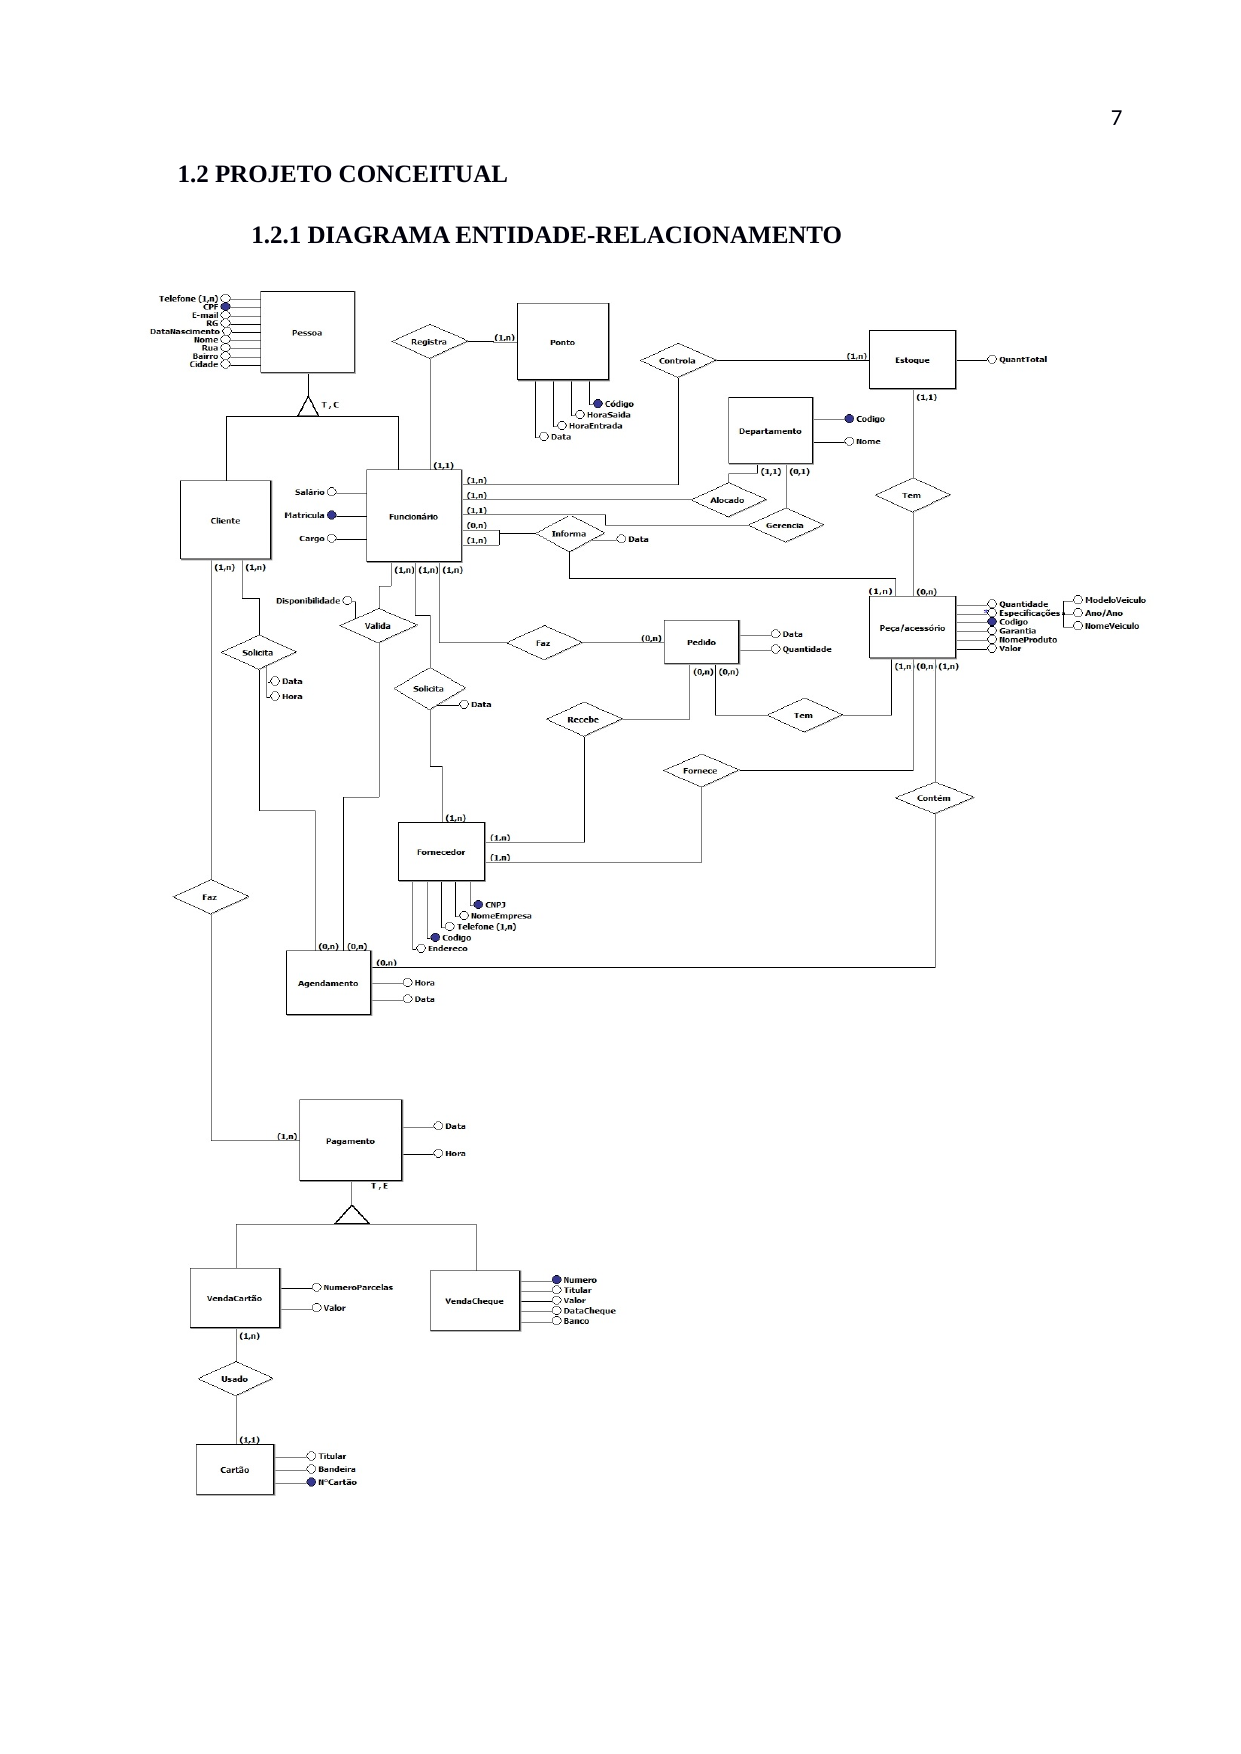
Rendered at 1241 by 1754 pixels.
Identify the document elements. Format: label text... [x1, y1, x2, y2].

picture [145, 285, 1154, 1499]
subtitle 1.2 PROJETO CONCEITUAL [177, 159, 1122, 188]
subtitle 1.2.1 DIAGRAMA ENTIDADE-RELACIONAMENTO [177, 221, 1122, 249]
